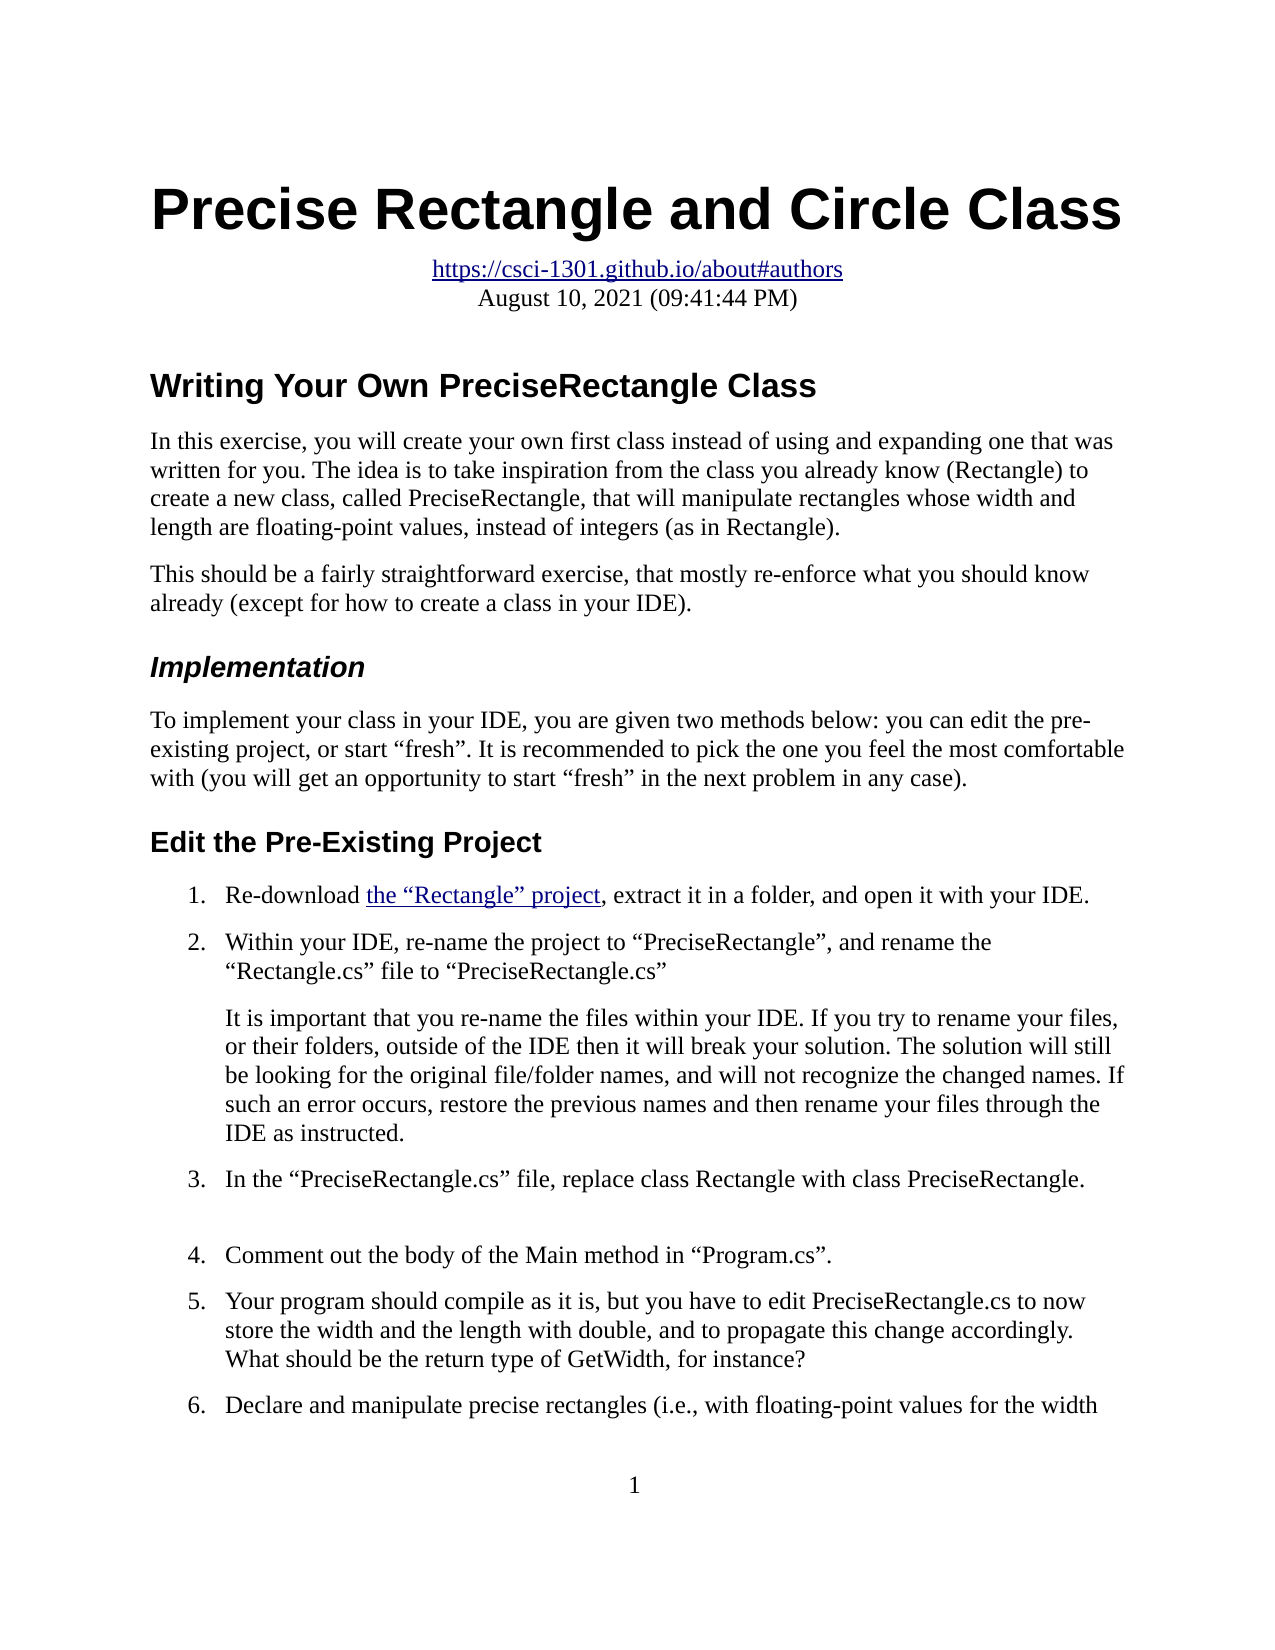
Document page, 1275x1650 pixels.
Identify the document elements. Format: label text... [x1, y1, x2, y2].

text This should be a fairly straightforward exercise, that mostly re-enforce what you should know already (except for how to create a class in your IDE). [150, 559, 1125, 616]
subtitle Edit the Pre-Existing Project [150, 826, 1125, 859]
list Re-download the “Rectangle” project, extract it in a folder, and open it with your IDE. [187, 881, 1125, 909]
list Within your IDE, re-name the project to “PreciseRectangle”, and rename the “Rectangle.cs” file to “PreciseRectangle.cs” [187, 927, 1125, 985]
text To implement your class in your IDE, you are given two methods below: you can edit the pre-existing project, or start “fresh”. It is recommended to pick the one you feel the most comfortable with (you will get an opportunity to start “fresh” in the next problem in any case). [150, 705, 1125, 792]
text In this exercise, you will create your own first class instead of using and expanding one that was written for you. The idea is to take inspiration from the class you already know (Rectangle) to create a new class, called PreciseRectangle, that will manipulate rectangles whose width and length are floating-point values, instead of integers (as in Rectangle). [150, 426, 1125, 541]
text https://csci-1301.github.io/about#authors [150, 254, 1125, 283]
list Comment out the body of the Main method in “Program.cs”. [187, 1240, 1125, 1268]
list In the “PreciseRectangle.cs” file, replace class Rectangle with class PreciseRectangle. [187, 1164, 1125, 1222]
subtitle Writing Your Own PreciseRectangle Class [150, 366, 1125, 404]
subtitle Implementation [150, 650, 1125, 684]
title Precise Rectangle and Circle Class [150, 175, 1125, 242]
list It is important that you re-name the files within your IDE. If you try to rename your files, or their folders, outside of the IDE then it will break your solution. The solution will still be looking for the original file/folder names, and will not recognize the changed names. If such an error occurs, restore the previous names and then rename your files through the IDE as instructed. [187, 1003, 1125, 1146]
list Your program should compile as it is, but you have to edit PreciseRectangle.cs to now store the width and the length with double, and to propagate this change accordingly. What should be the return type of GetWidth, for instance? [187, 1286, 1125, 1373]
list Declare and manipulate precise rectangles (i.e., with floating-point values for the width [187, 1391, 1125, 1419]
text August 10, 2021 (09:41:44 PM) [150, 283, 1125, 312]
